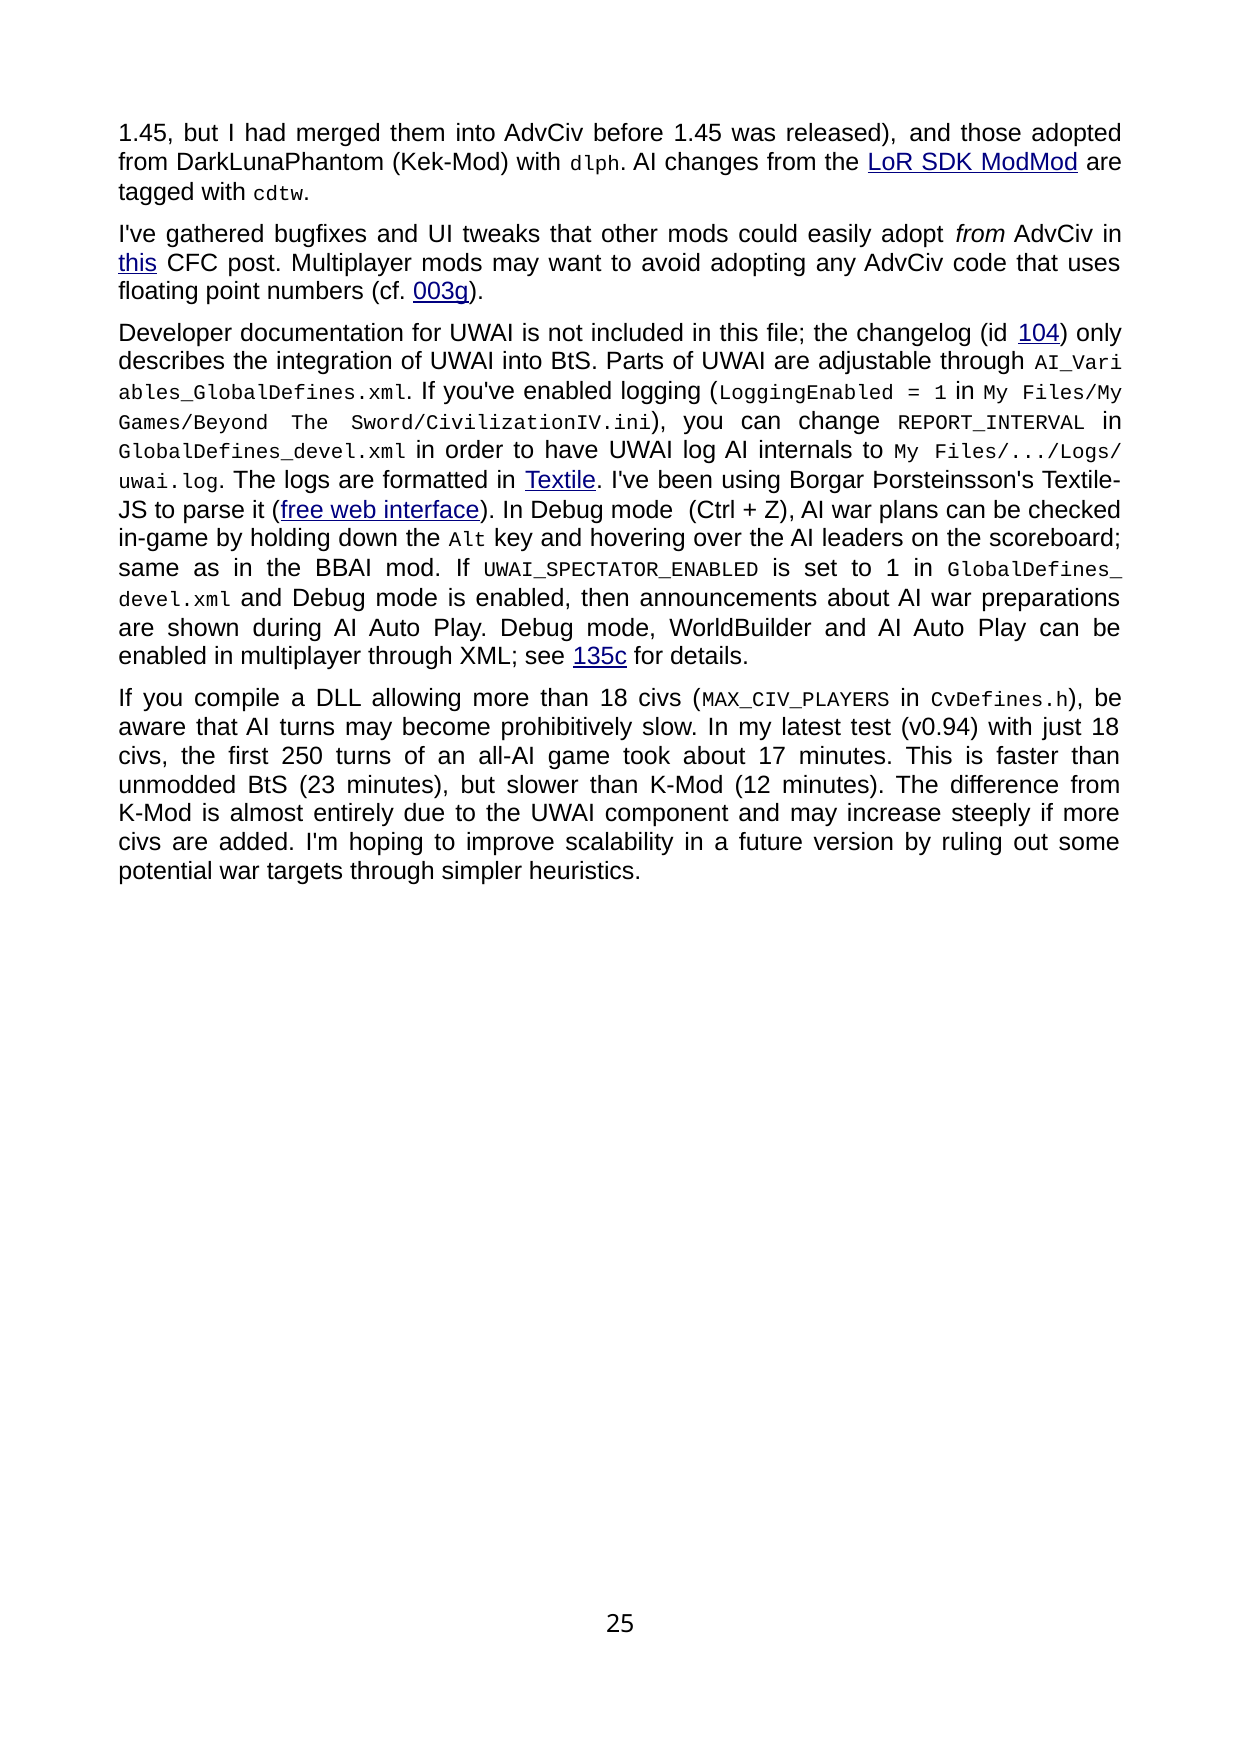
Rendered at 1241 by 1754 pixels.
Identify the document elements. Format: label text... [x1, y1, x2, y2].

text 1.45, but I had merged them into AdvCiv before 1.45 was released), and those adopted from DarkLunaPhantom (Kek-Mod) with dlph. AI changes from the LoR SDK ModMod are tagged with cdtw. [118, 118, 1122, 206]
text Developer documentation for UWAI is not included in this file; the changelog (id 104) only describes the integration of UWAI into BtS. Parts of UWAI are adjustable through AI_Vari ables_GlobalDefines.xml. If you've enabled logging (LoggingEnabled = 1 in My Files/My Games/Beyond The Sword/CivilizationIV.ini), you can change REPORT_INTERVAL in GlobalDefines_devel.xml in order to have UWAI log AI internals to My Files/.../Logs/ uwai.log. The logs are formatted in Textile. I've been using Borgar Þorsteinsson's Textile-JS to parse it (free web interface). In Debug mode (Ctrl + Z), AI war plans can be checked in-game by holding down the Alt key and hovering over the AI leaders on the scoreboard; same as in the BBAI mod. If UWAI_SPECTATOR_ENABLED is set to 1 in GlobalDefines_ devel.xml and Debug mode is enabled, then announcements about AI war preparations are shown during AI Auto Play. Debug mode, WorldBuilder and AI Auto Play can be enabled in multiplayer through XML; see 135c for details. [118, 317, 1122, 670]
text If you compile a DLL allowing more than 18 civs (MAX_CIV_PLAYERS in CvDefines.h), be aware that AI turns may become prohibitively slow. In my latest test (v0.94) with just 18 civs, the first 250 turns of an all-AI game took about 17 minutes. This is faster than unmodded BtS (23 minutes), but slower than K-Mod (12 minutes). The difference from K‑Mod is almost entirely due to the UWAI component and may increase steeply if more civs are added. I'm hoping to improve scalability in a future version by ruling out some potential war targets through simpler heuristics. [118, 682, 1122, 885]
text I've gathered bugfixes and UI tweaks that other mods could easily adopt from AdvCiv in this CFC post. Multiplayer mods may want to avoid adopting any AdvCiv code that uses floating point numbers (cf. 003g). [118, 219, 1122, 305]
